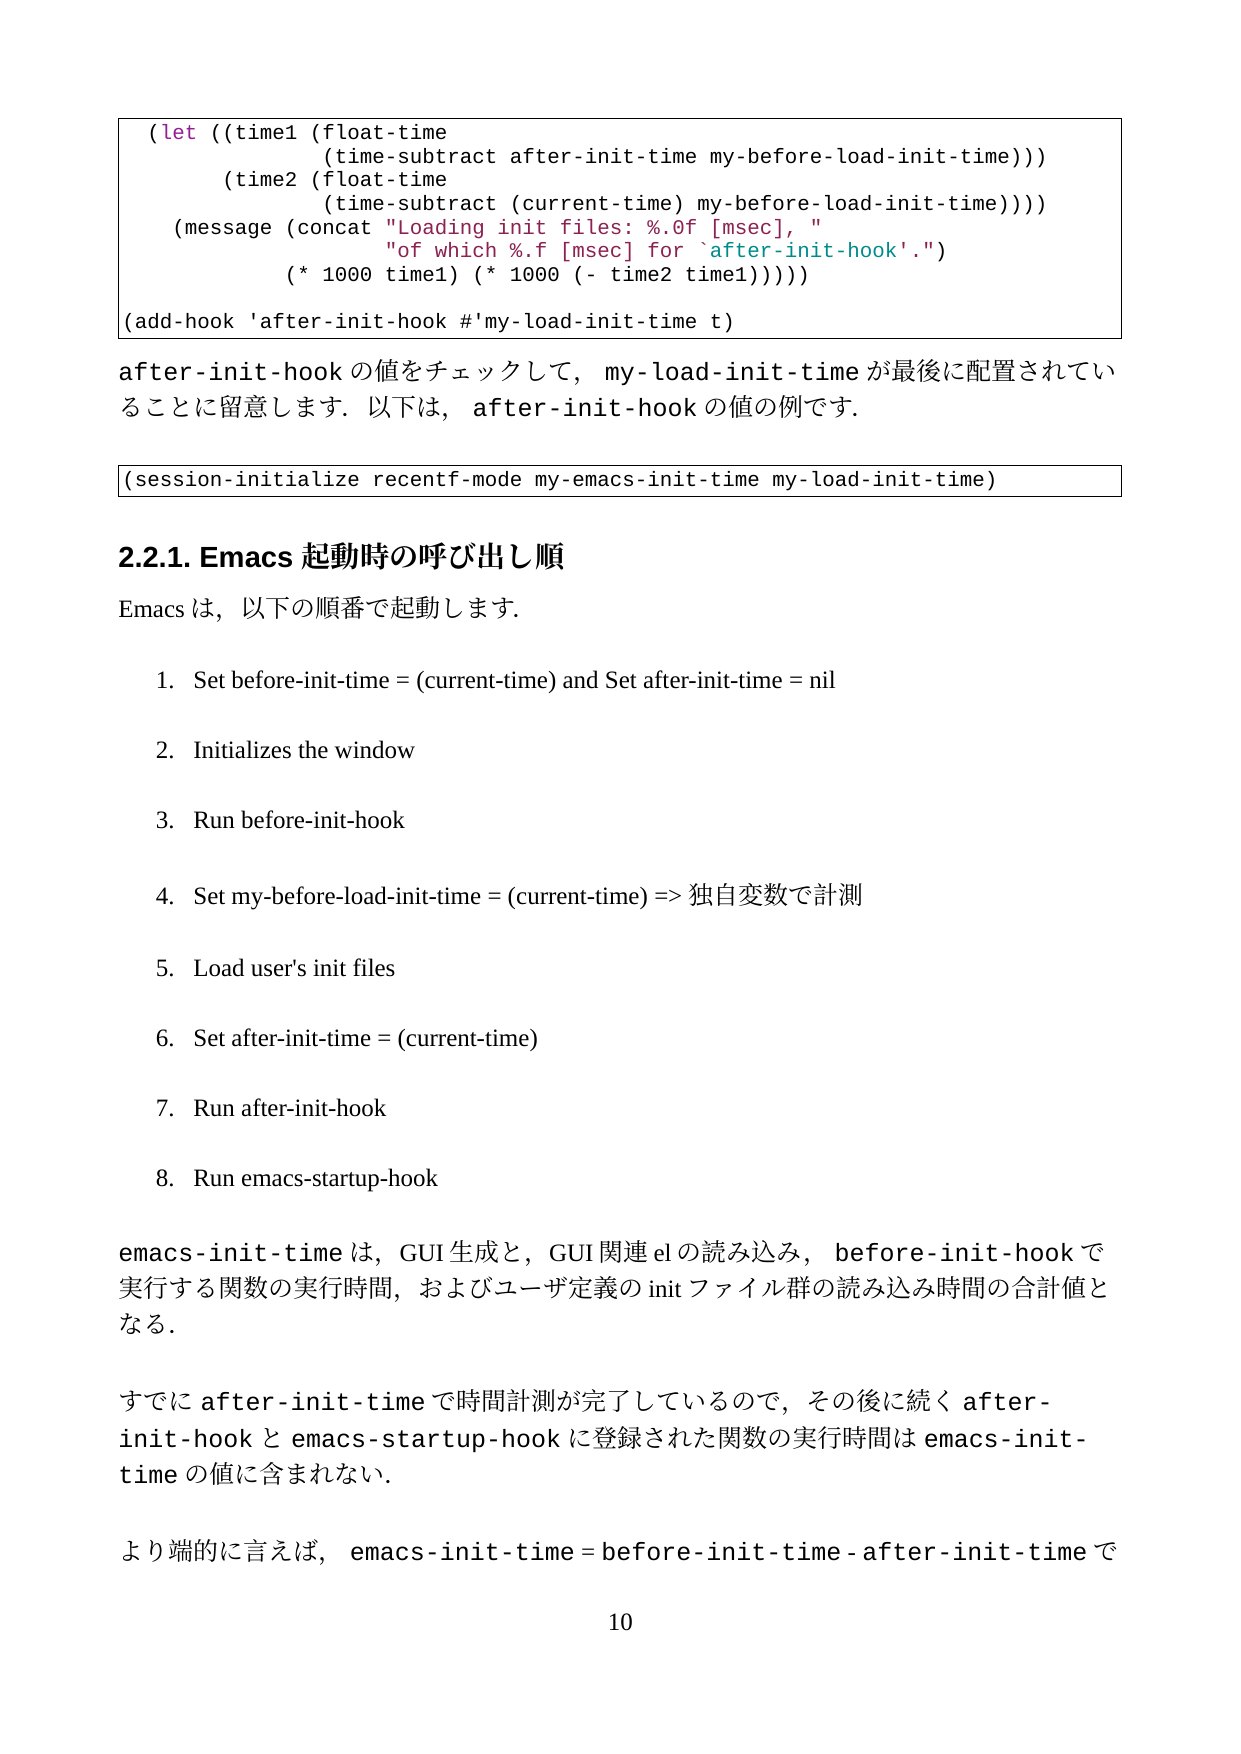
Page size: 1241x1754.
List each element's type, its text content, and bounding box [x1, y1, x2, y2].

list Set my-before-load-init-time = (current-time) => 独自変数で計測 [156, 876, 1122, 940]
text すでに after-init-time で時間計測が完了しているので，その後に続く after-init-hook と emacs-startup-hook に登録された関数の実行時間は emacs-init-time の値に含まれない． [118, 1382, 1122, 1519]
text (time2 (float-time [119, 165, 1121, 189]
text (message (concat "Loading init files: %.0f [msec], " [119, 213, 1121, 236]
text (time-subtract (current-time) my-before-load-init-time)))) [119, 189, 1121, 213]
text emacs-init-time は，GUI生成と，GUI関連elの読み込み， before-init-hook で実行する関数の実行時間，およびユーザ定義のinitファイル群の読み込み時間の合計値となる． [118, 1233, 1122, 1369]
text (let ((time1 (float-time [119, 119, 1121, 142]
list Load user's init files [156, 953, 1122, 1010]
list Initializes the window [156, 736, 1122, 793]
list Run before-init-hook [156, 806, 1122, 863]
list Run after-init-hook [156, 1093, 1122, 1150]
text より端的に言えば， emacs-init-time = before-init-time - after-init-time で [118, 1532, 1122, 1568]
text (time-subtract after-init-time my-before-load-init-time))) [119, 142, 1121, 165]
text (session-initialize recentf-mode my-emacs-init-time my-load-init-time) [119, 466, 1121, 496]
text (* 1000 time1) (* 1000 (- time2 time1))))) [119, 260, 1121, 284]
subtitle Emacs 起動時の呼び出し順 [118, 534, 1122, 576]
text (add-hook 'after-init-hook #'my-load-init-time t) [119, 307, 1121, 338]
list Run emacs-startup-hook [156, 1163, 1122, 1220]
list Set after-init-time = (current-time) [156, 1023, 1122, 1080]
text after-init-hook の値をチェックして， my-load-init-time が最後に配置されていることに留意します．以下は， after-init-hook の値の例です． [118, 351, 1122, 452]
text "of which %.f [msec] for `after-init-hook'.") [119, 236, 1121, 260]
text Emacsは，以下の順番で起動します． [118, 588, 1122, 653]
list Set before-init-time = (current-time) and Set after-init-time = nil [156, 666, 1122, 723]
